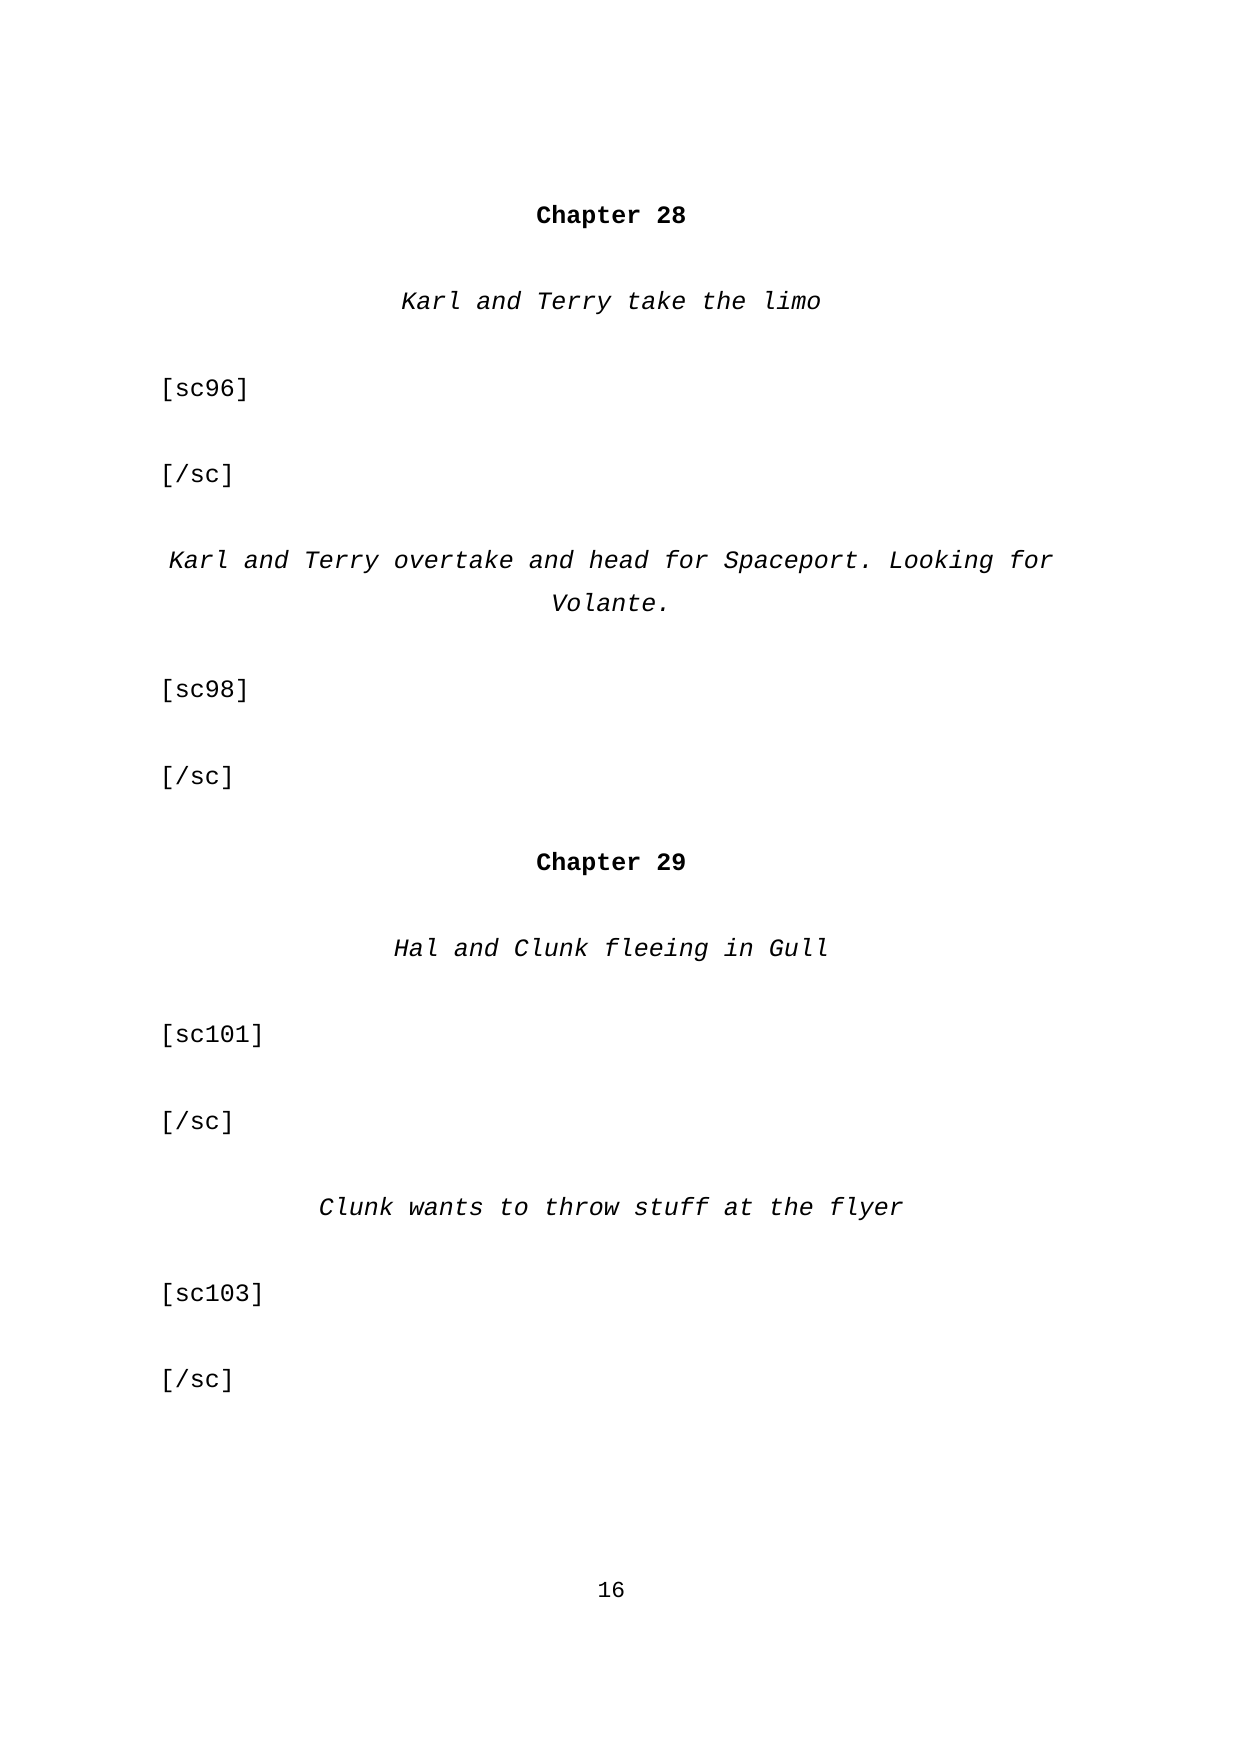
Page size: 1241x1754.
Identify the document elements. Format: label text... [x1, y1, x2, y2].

text [/sc] [159, 749, 1063, 793]
text [sc96] [159, 361, 1063, 404]
subtitle Karl and Terry overtake and head for Spaceport. Looking for Volante. [159, 534, 1063, 620]
text [/sc] [159, 448, 1063, 491]
text [sc101] [159, 1008, 1063, 1051]
subtitle Clunk wants to throw stuff at the flyer [159, 1181, 1063, 1224]
subtitle Chapter 29 [159, 836, 1063, 879]
subtitle Chapter 28 [159, 189, 1063, 232]
text [sc103] [159, 1267, 1063, 1310]
text [/sc] [159, 1353, 1063, 1396]
subtitle Karl and Terry take the limo [159, 275, 1063, 318]
text [/sc] [159, 1094, 1063, 1138]
subtitle Hal and Clunk fleeing in Gull [159, 922, 1063, 965]
text [sc98] [159, 663, 1063, 706]
